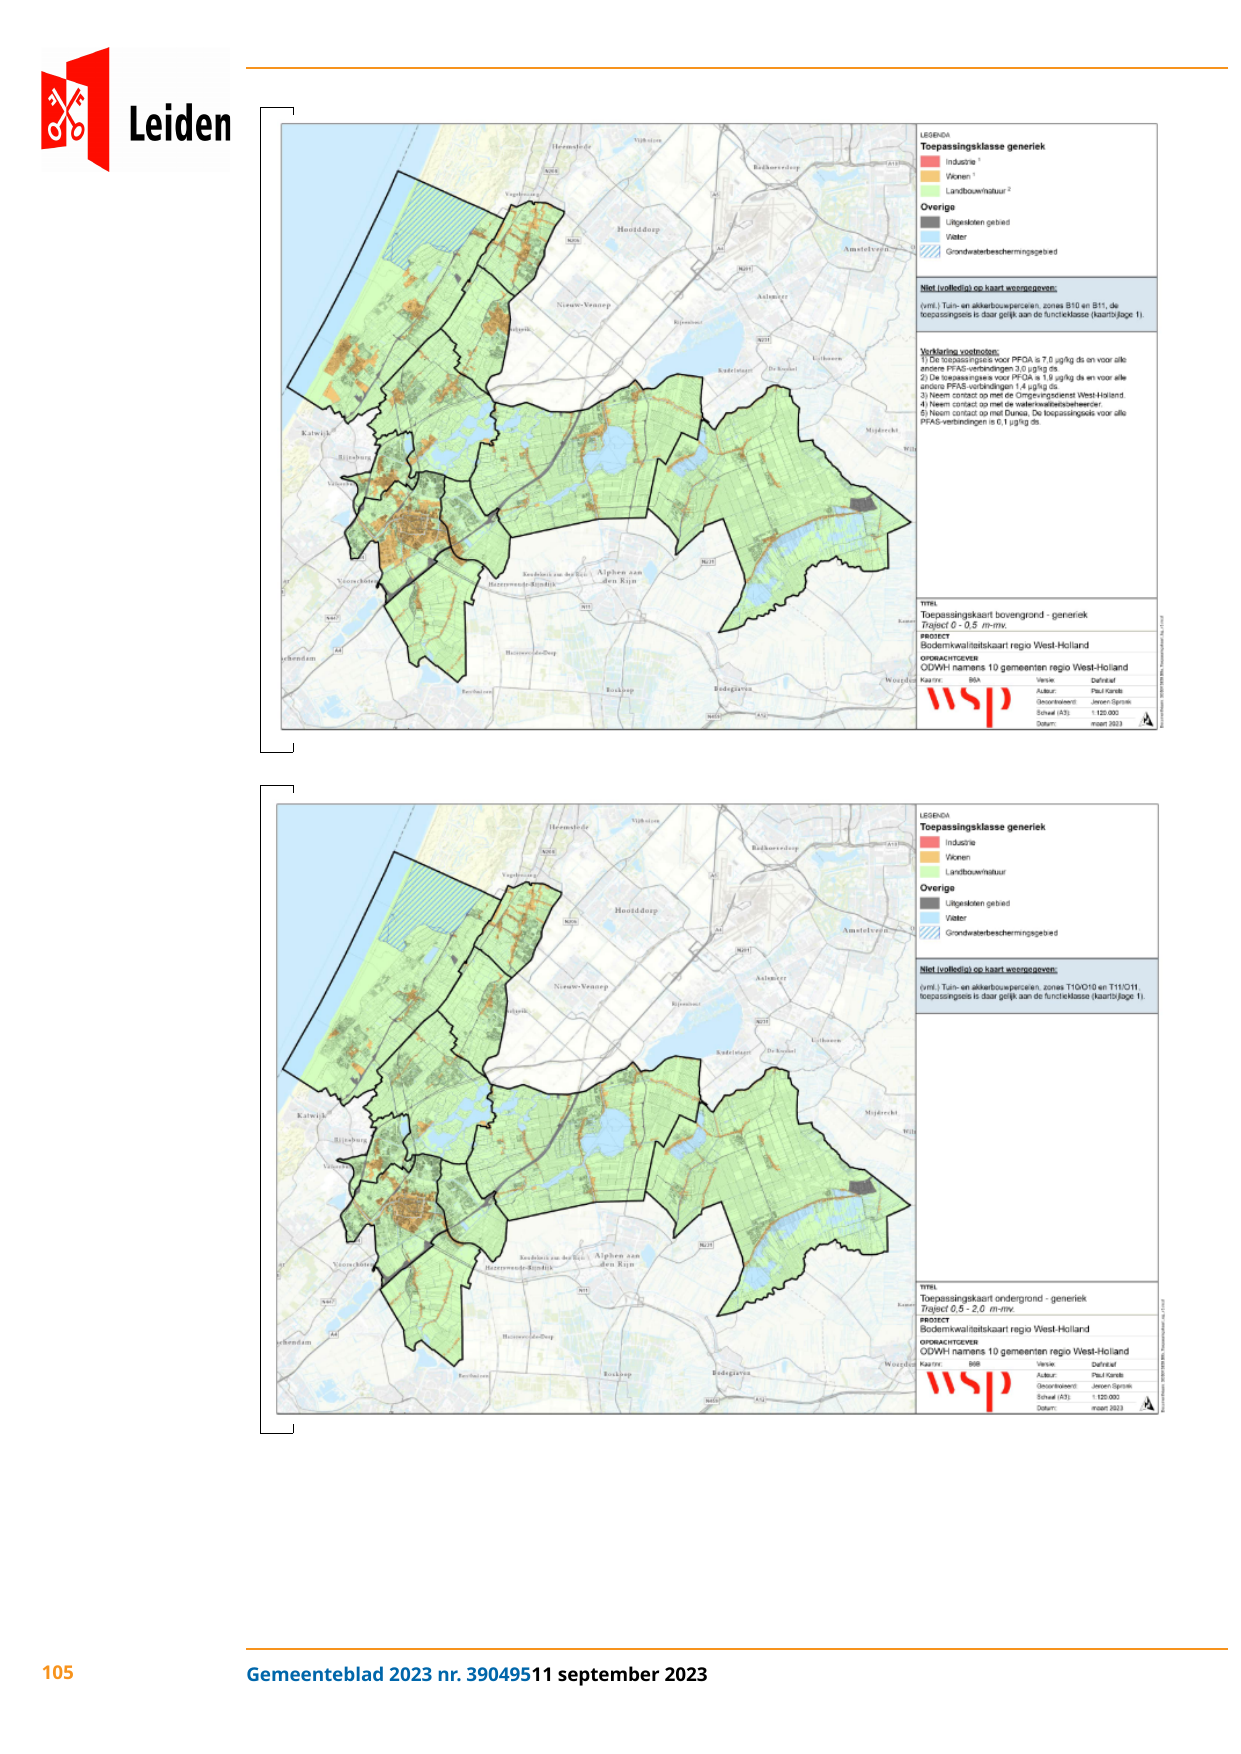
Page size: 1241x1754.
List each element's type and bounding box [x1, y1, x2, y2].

picture [41, 47, 231, 172]
picture [268, 793, 1173, 1424]
picture [268, 115, 1173, 743]
